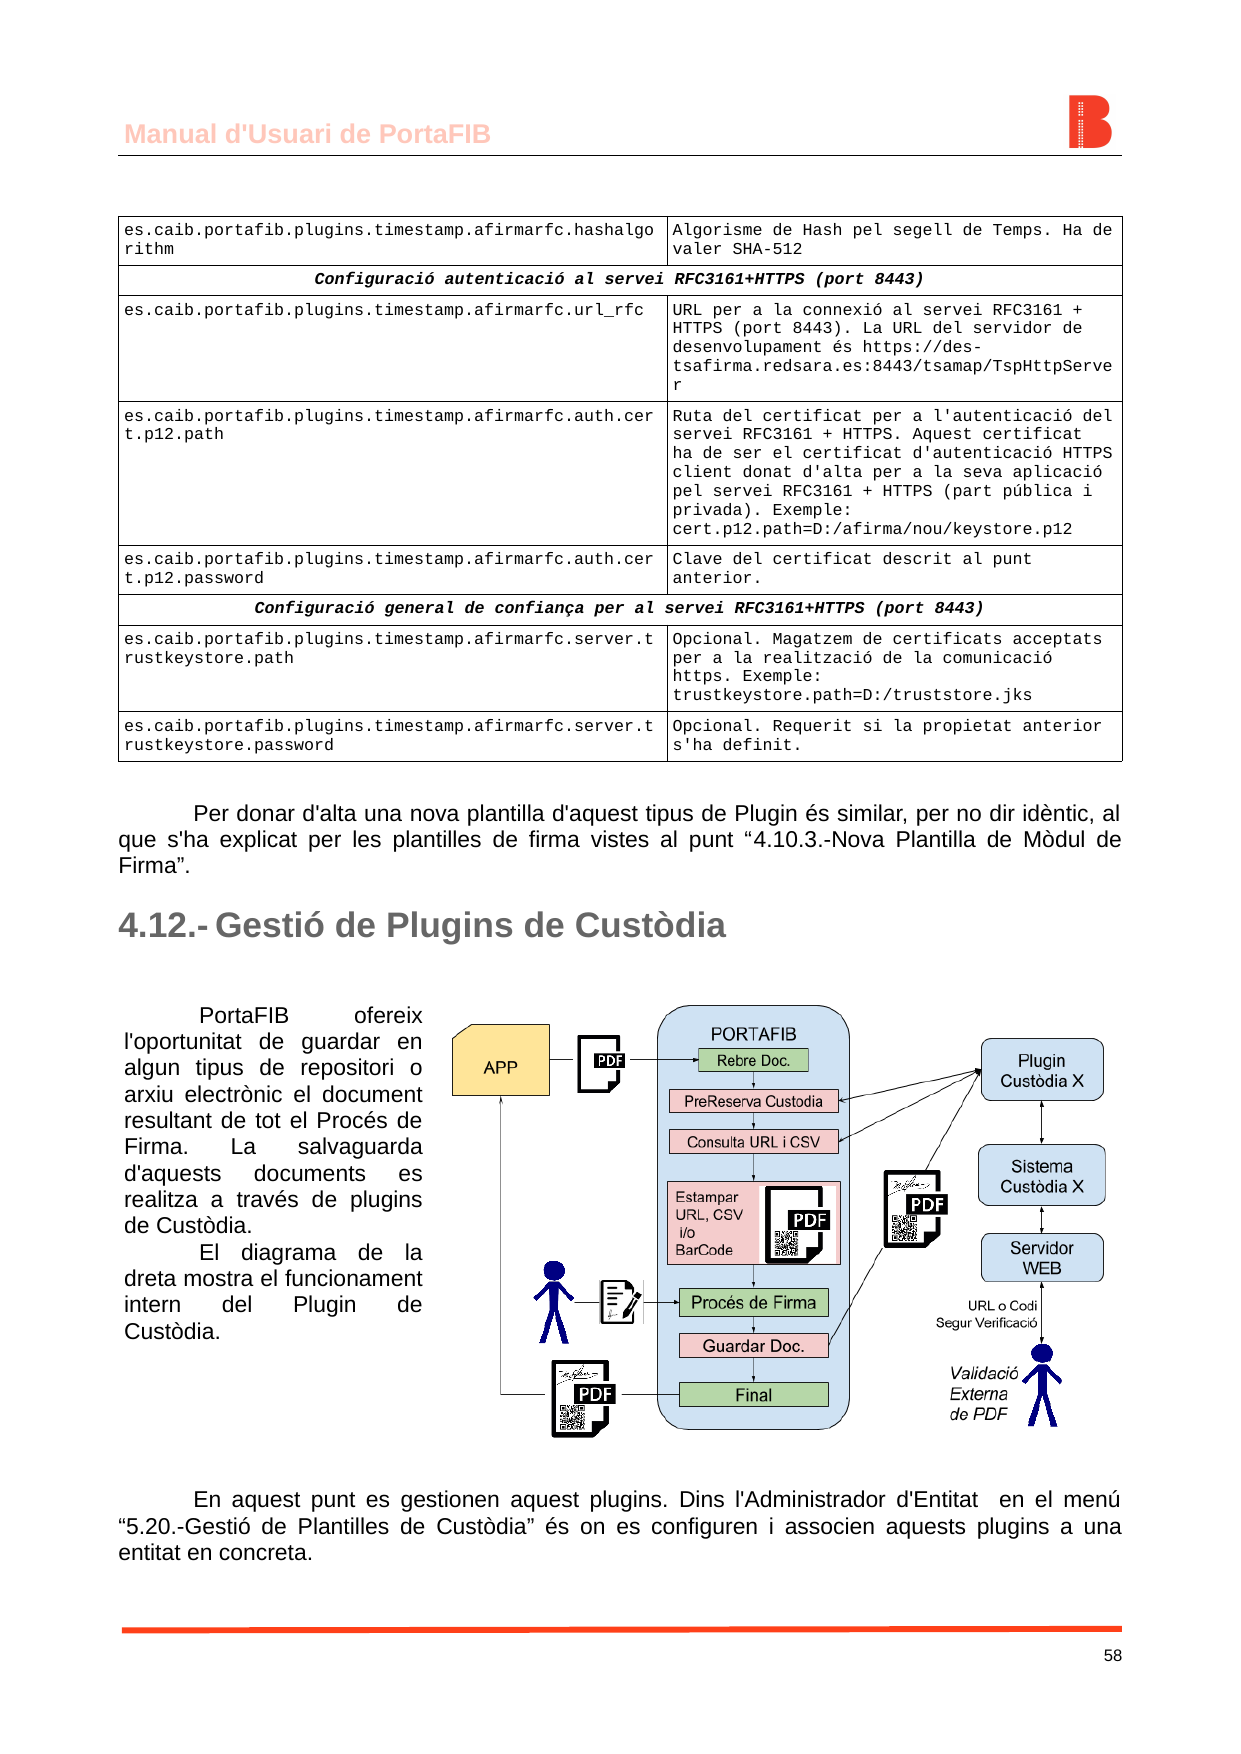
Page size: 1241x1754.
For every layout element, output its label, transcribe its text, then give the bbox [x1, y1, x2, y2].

table_cell Clave del certificat descrit al punt anterior. [668, 546, 1122, 594]
table_cell URL per a la connexió al servei RFC3161 + HTTPS (port 8443). La URL del servidor de desenvolupament és https://des-tsafirma.redsara.es:8443/tsamap/TspHttpServer [668, 296, 1122, 401]
table_cell Ruta del certificat per a l'autenticació del servei RFC3161 + HTTPS. Aquest certificat ha de ser el certificat d'autenticació HTTPS client donat d'alta per a la seva aplicació pel servei RFC3161 + HTTPS (part pública i privada). Exemple: cert.p12.path=D:/afirma/nou/keystore.p12 [668, 402, 1122, 545]
table_cell es.caib.portafib.plugins.timestamp.afirmarfc.auth.cert.p12.path [119, 402, 667, 545]
table_cell Opcional. Magatzem de certificats acceptats per a la realització de la comunicació https. Exemple: trustkeystore.path=D:/truststore.jks [668, 626, 1122, 711]
table_cell es.caib.portafib.plugins.timestamp.afirmarfc.hashalgorithm [119, 217, 667, 265]
picture [1063, 94, 1117, 150]
table_cell es.caib.portafib.plugins.timestamp.afirmarfc.server.trustkeystore.password [119, 712, 667, 761]
table_header PortaFIB ofereix l'oportunitat de guardar en algun tipus de repositori o arxiu electrònic el document resultant de tot el Procés de Firma. La salvaguarda d'aquests documents es realitza a través de plugins de Custòdia. El diagrama de la dreta mostra el funcionament intern del Plugin de Custòdia. [118, 996, 428, 1447]
picture [445, 1001, 1117, 1442]
table_cell es.caib.portafib.plugins.timestamp.afirmarfc.url_rfc [119, 296, 667, 401]
subtitle Gestió de Plugins de Custòdia [118, 904, 1122, 944]
table_cell Algorisme de Hash pel segell de Temps. Ha de valer SHA-512 [668, 217, 1122, 265]
table_cell Configuració general de confiança per al servei RFC3161+HTTPS (port 8443) [119, 595, 1122, 624]
table_cell Opcional. Requerit si la propietat anterior s'ha definit. [668, 712, 1122, 761]
table_cell es.caib.portafib.plugins.timestamp.afirmarfc.auth.cert.p12.password [119, 546, 667, 594]
text En aquest punt es gestionen aquest plugins. Dins l'Administrador d'Entitat en el menú “5.20.-Gestió de Plantilles de Custòdia” és on es configuren i associen aquests plugins a una entitat en concreta. [118, 1486, 1122, 1565]
table_header [428, 996, 1122, 1447]
table_cell Configuració autenticació al servei RFC3161+HTTPS (port 8443) [119, 266, 1122, 295]
text Per donar d'alta una nova plantilla d'aquest tipus de Plugin és similar, per no dir idèntic, al que s'ha explicat per les plantilles de firma vistes al punt “4.10.3.-Nova Plantilla de Mòdul de Firma”. [118, 800, 1122, 879]
table_cell es.caib.portafib.plugins.timestamp.afirmarfc.server.trustkeystore.path [119, 626, 667, 711]
